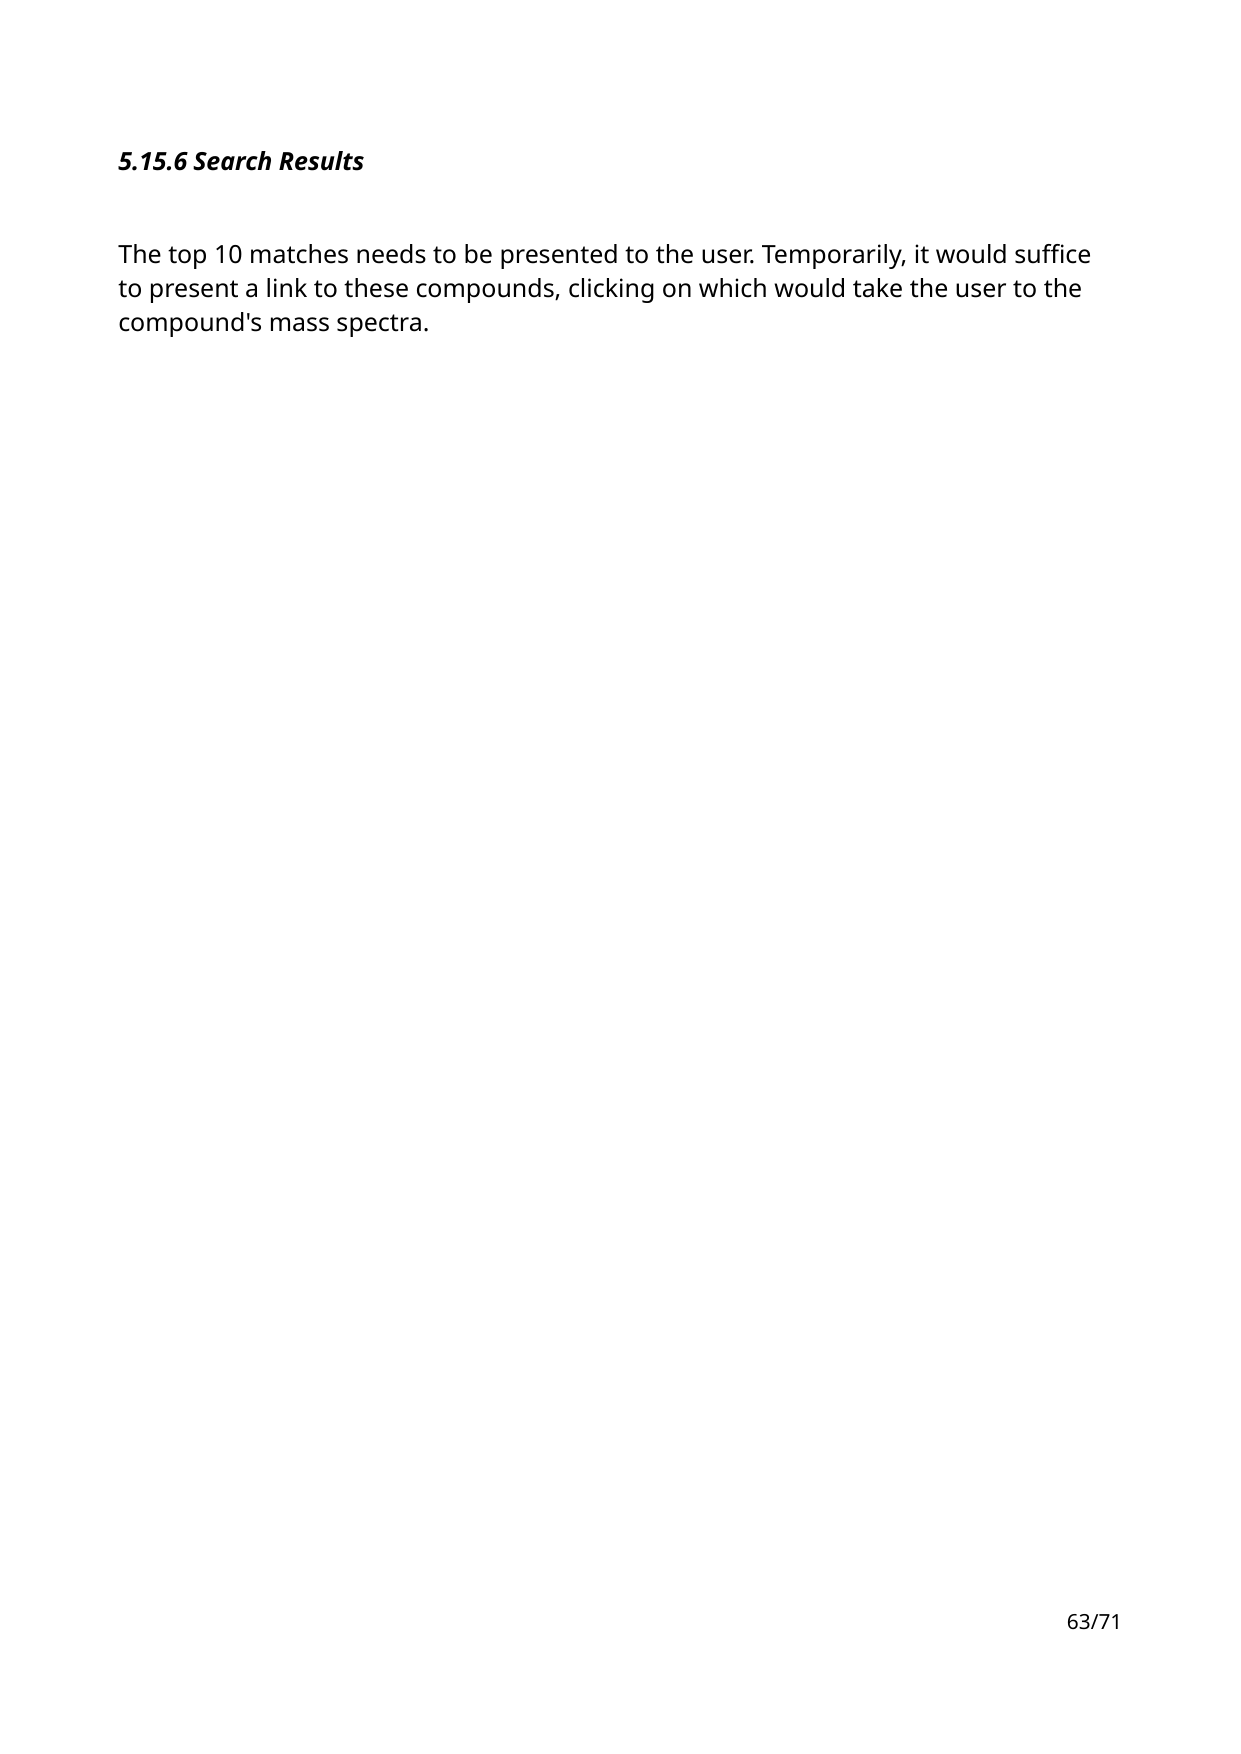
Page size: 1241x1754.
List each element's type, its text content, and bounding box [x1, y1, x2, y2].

subtitle Search Results [118, 143, 1122, 177]
text The top 10 matches needs to be presented to the user. Temporarily, it would suffice to present a link to these compounds, clicking on which would take the user to the compound's mass spectra. [118, 236, 1122, 338]
